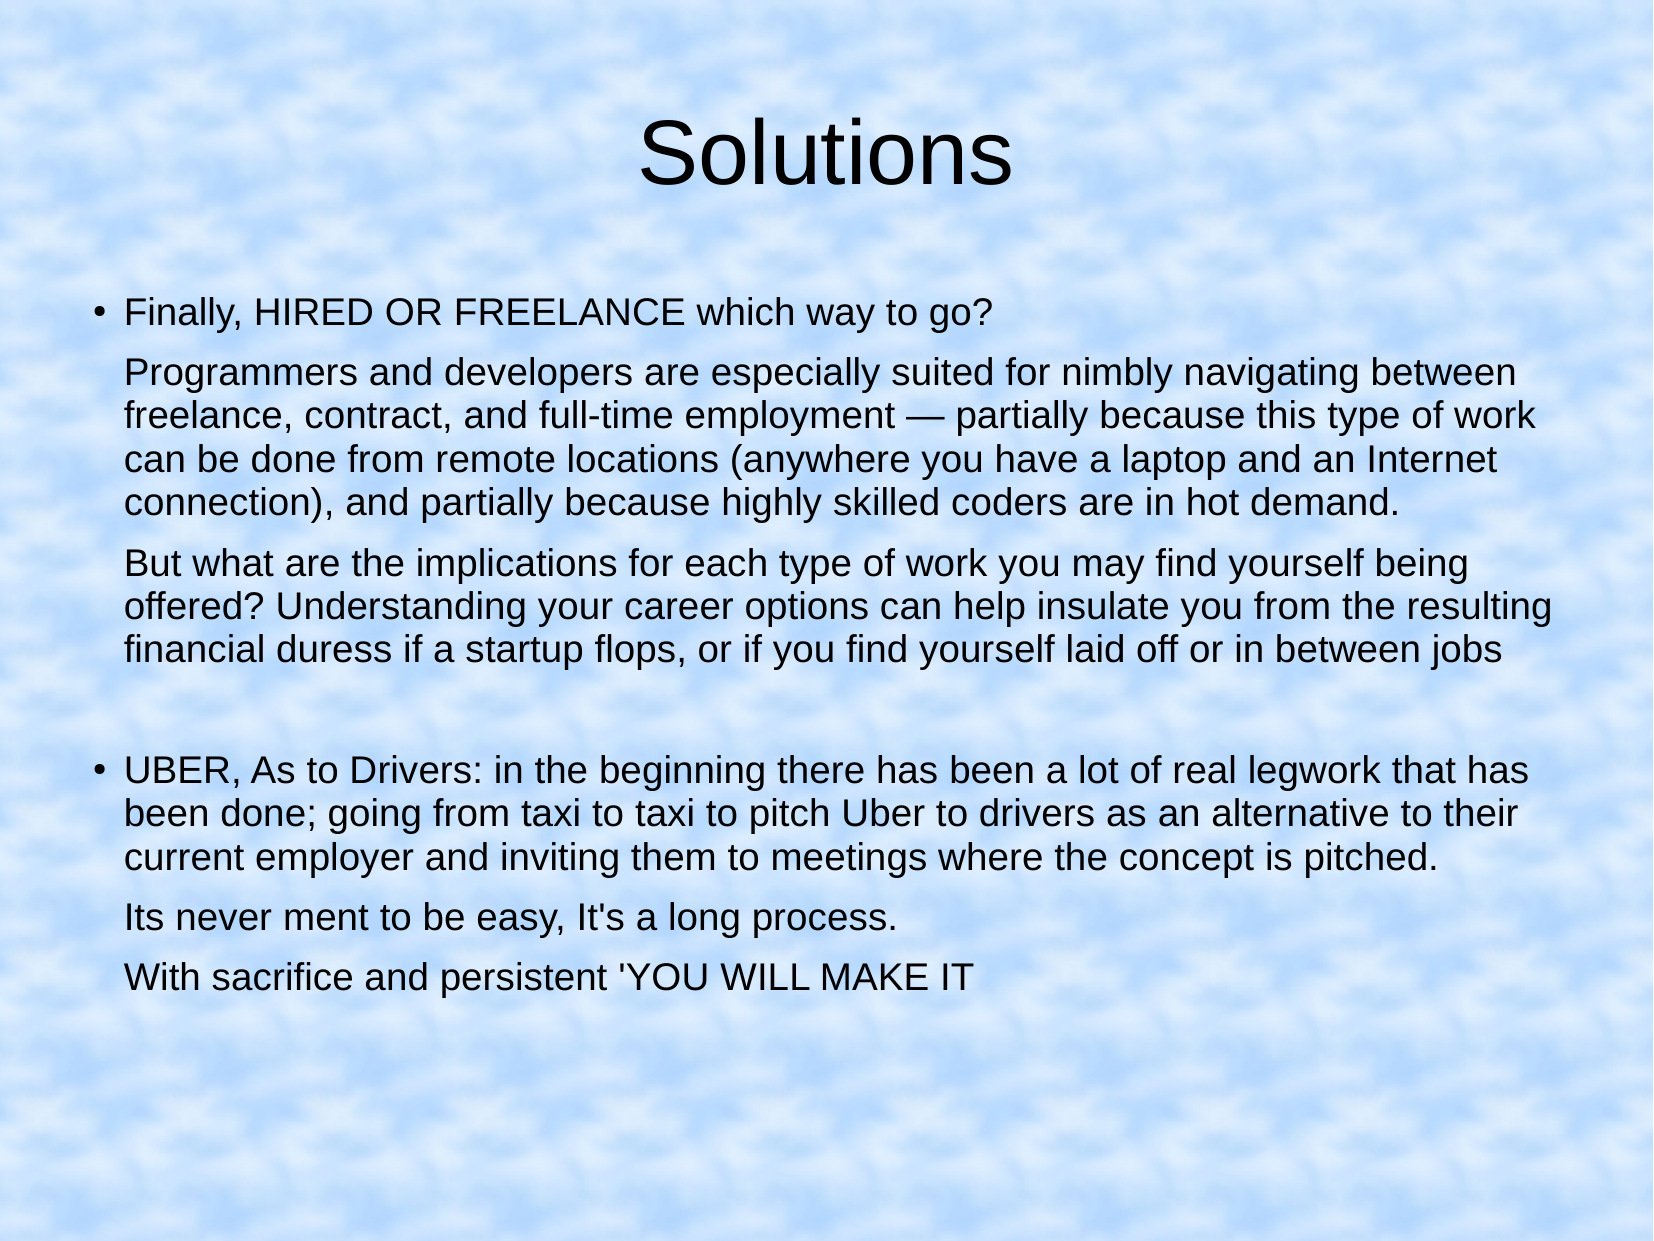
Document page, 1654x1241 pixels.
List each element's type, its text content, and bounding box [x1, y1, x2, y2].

title Solutions [82, 49, 1571, 257]
picture [0, 0, 1654, 1241]
list Finally, HIRED OR FREELANCE which way to go? Programmers and developers are especially suited for nimbly navigating between freelance, contract, and full-time employment — partially because this type of work can be done from remote locations (anywhere you have a laptop and an Internet connection), and partially because highly skilled coders are in hot demand. But what are the implications for each type of work you may find yourself being offered? Understanding your career options can help insulate you from the resulting financial duress if a startup flops, or if you find yourself laid off or in between jobs UBER, As to Drivers: in the beginning there has been a lot of real legwork that has been done; going from taxi to taxi to pitch Uber to drivers as an alternative to their current employer and inviting them to meetings where the concept is pitched. Its never ment to be easy, It's a long process. With sacrifice and persistent 'YOU WILL MAKE IT [82, 290, 1571, 1010]
